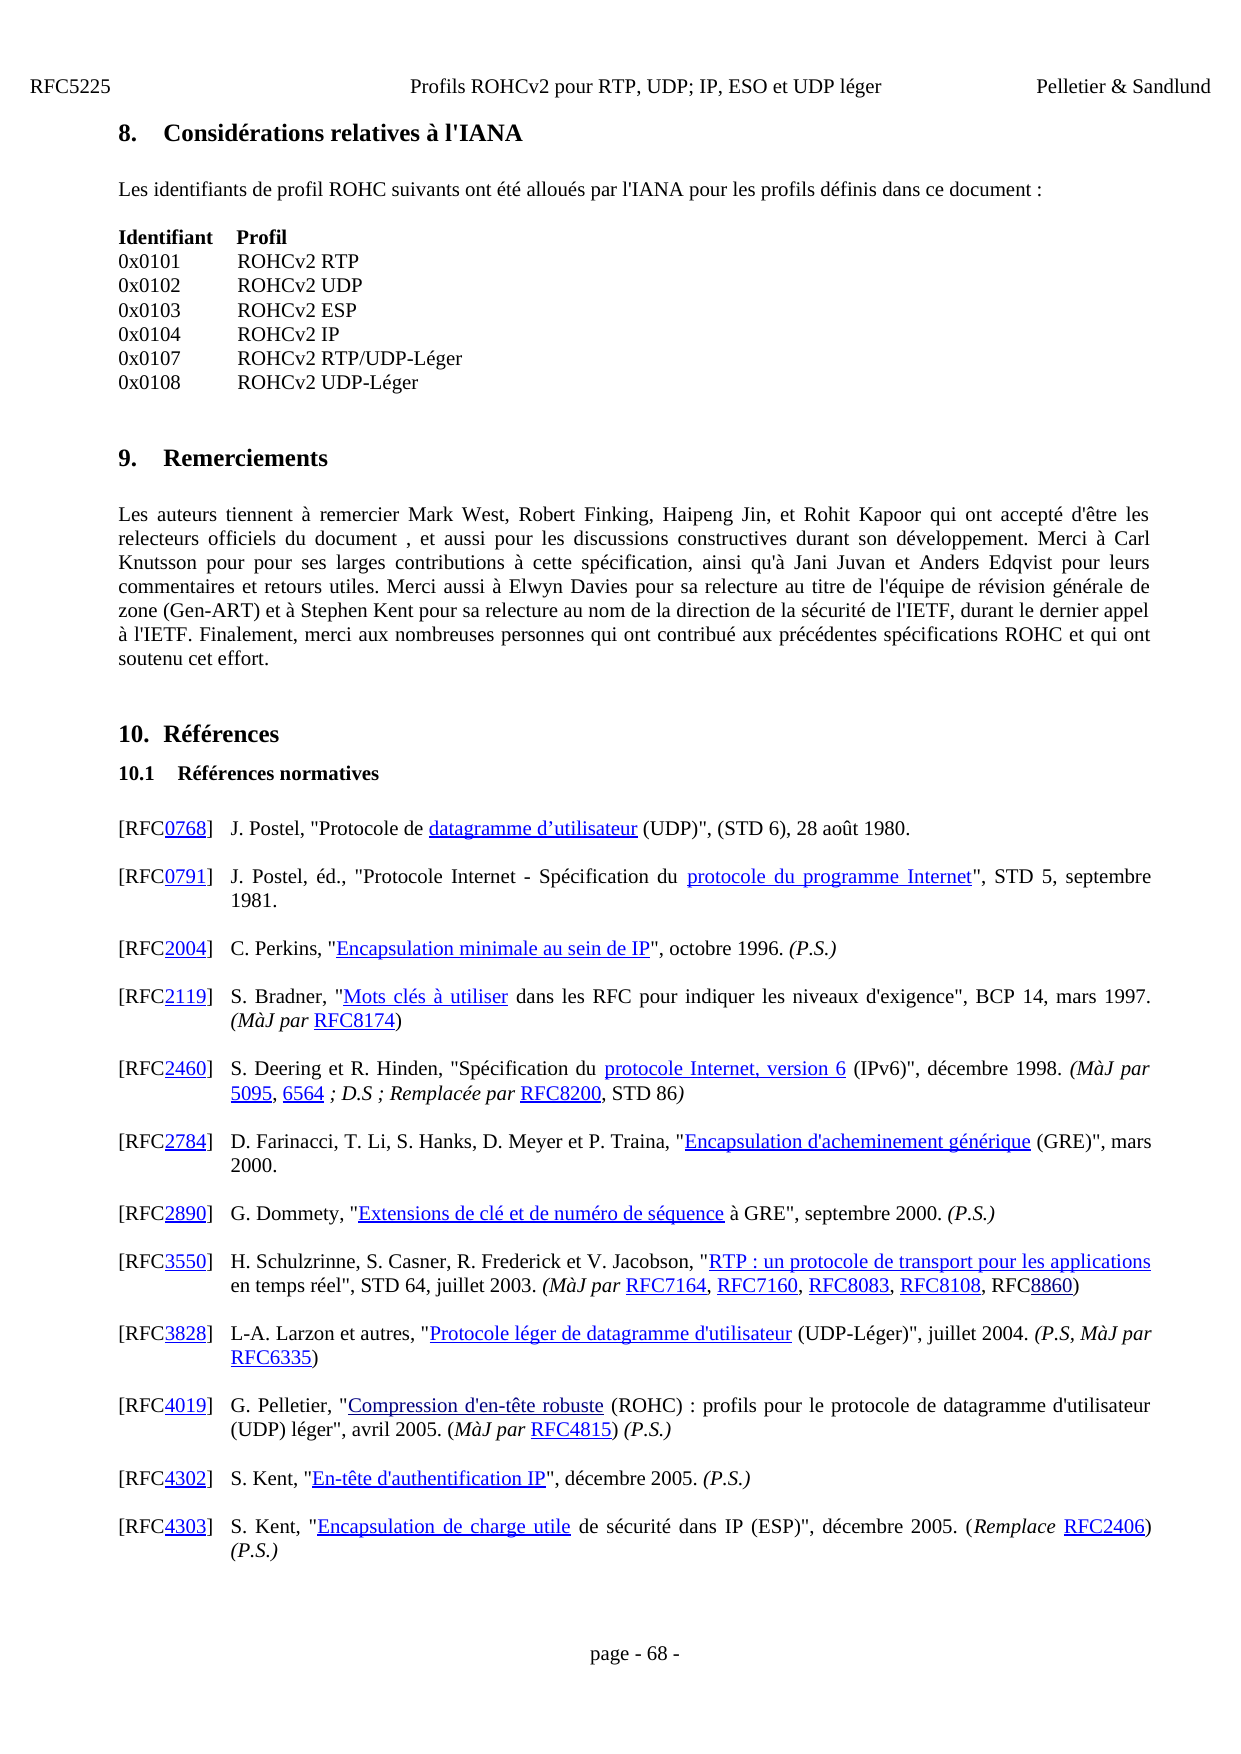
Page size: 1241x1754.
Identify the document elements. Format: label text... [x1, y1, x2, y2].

text [RFC4303] S. Kent, "Encapsulation de charge utile de sécurité dans IP (ESP)", décembre 2005. (Remplace RFC2406) (P.S.) [118, 1513, 1152, 1562]
text [RFC4019] G. Pelletier, "Compression d'en-tête robuste (ROHC) : profils pour le protocole de datagramme d'utilisateur (UDP) léger", avril 2005. (MàJ par RFC4815) (P.S.) [118, 1393, 1152, 1441]
text 0x0102 ROHCv2 UDP [118, 273, 1152, 297]
subtitle 9. Remerciements [118, 443, 1152, 472]
text [RFC2460] S. Deering et R. Hinden, "Spécification du protocole Internet, version 6 (IPv6)", décembre 1998. (MàJ par 5095, 6564 ; D.S ; Remplacée par RFC8200, STD 86) [118, 1056, 1152, 1104]
text 0x0104 ROHCv2 IP [118, 322, 1152, 346]
text [RFC2784] D. Farinacci, T. Li, S. Hanks, D. Meyer et P. Traina, "Encapsulation d'acheminement générique (GRE)", mars 2000. [118, 1128, 1152, 1177]
text [RFC2890] G. Dommety, "Extensions de clé et de numéro de séquence à GRE", septembre 2000. (P.S.) [118, 1201, 1152, 1225]
text 0x0107 ROHCv2 RTP/UDP-Léger [118, 346, 1152, 370]
subtitle 10. Références [118, 719, 1152, 748]
text [RFC0768] J. Postel, "Protocole de datagramme d’utilisateur (UDP)", (STD 6), 28 août 1980. [118, 816, 1152, 840]
text Les auteurs tiennent à remercier Mark West, Robert Finking, Haipeng Jin, et Rohit Kapoor qui ont accepté d'être les relecteurs officiels du document , et aussi pour les discussions constructives durant son développement. Merci à Carl Knutsson pour pour ses larges contributions à cette spécification, ainsi qu'à Jani Juvan et Anders Edqvist pour leurs commentaires et retours utiles. Merci aussi à Elwyn Davies pour sa relecture au titre de l'équipe de révision générale de zone (Gen-ART) et à Stephen Kent pour sa relecture au nom de la direction de la sécurité de l'IETF, durant le dernier appel à l'IETF. Finalement, merci aux nombreuses personnes qui ont contribué aux précédentes spécifications ROHC et qui ont soutenu cet effort. [118, 502, 1152, 670]
subtitle 10.1 Références normatives [118, 761, 1152, 785]
text Les identifiants de profil ROHC suivants ont été alloués par l'IANA pour les profils définis dans ce document : [118, 177, 1152, 201]
text [RFC3550] H. Schulzrinne, S. Casner, R. Frederick et V. Jacobson, "RTP : un protocole de transport pour les applications en temps réel", STD 64, juillet 2003. (MàJ par RFC7164, RFC7160, RFC8083, RFC8108, RFC8860) [118, 1249, 1152, 1297]
text [RFC2119] S. Bradner, "Mots clés à utiliser dans les RFC pour indiquer les niveaux d'exigence", BCP 14, mars 1997. (MàJ par RFC8174) [118, 984, 1152, 1032]
text Identifiant Profil [118, 225, 1152, 249]
subtitle 8. Considérations relatives à l'IANA [118, 118, 1152, 147]
text [RFC4302] S. Kent, "En-tête d'authentification IP", décembre 2005. (P.S.) [118, 1465, 1152, 1489]
text 0x0101 ROHCv2 RTP [118, 249, 1152, 273]
text [RFC3828] L-A. Larzon et autres, "Protocole léger de datagramme d'utilisateur (UDP-Léger)", juillet 2004. (P.S, MàJ par RFC6335) [118, 1321, 1152, 1369]
text [RFC0791] J. Postel, éd., "Protocole Internet - Spécification du protocole du programme Internet", STD 5, septembre 1981. [118, 864, 1152, 912]
text [RFC2004] C. Perkins, "Encapsulation minimale au sein de IP", octobre 1996. (P.S.) [118, 936, 1152, 960]
text 0x0108 ROHCv2 UDP-Léger [118, 370, 1152, 394]
text 0x0103 ROHCv2 ESP [118, 297, 1152, 322]
